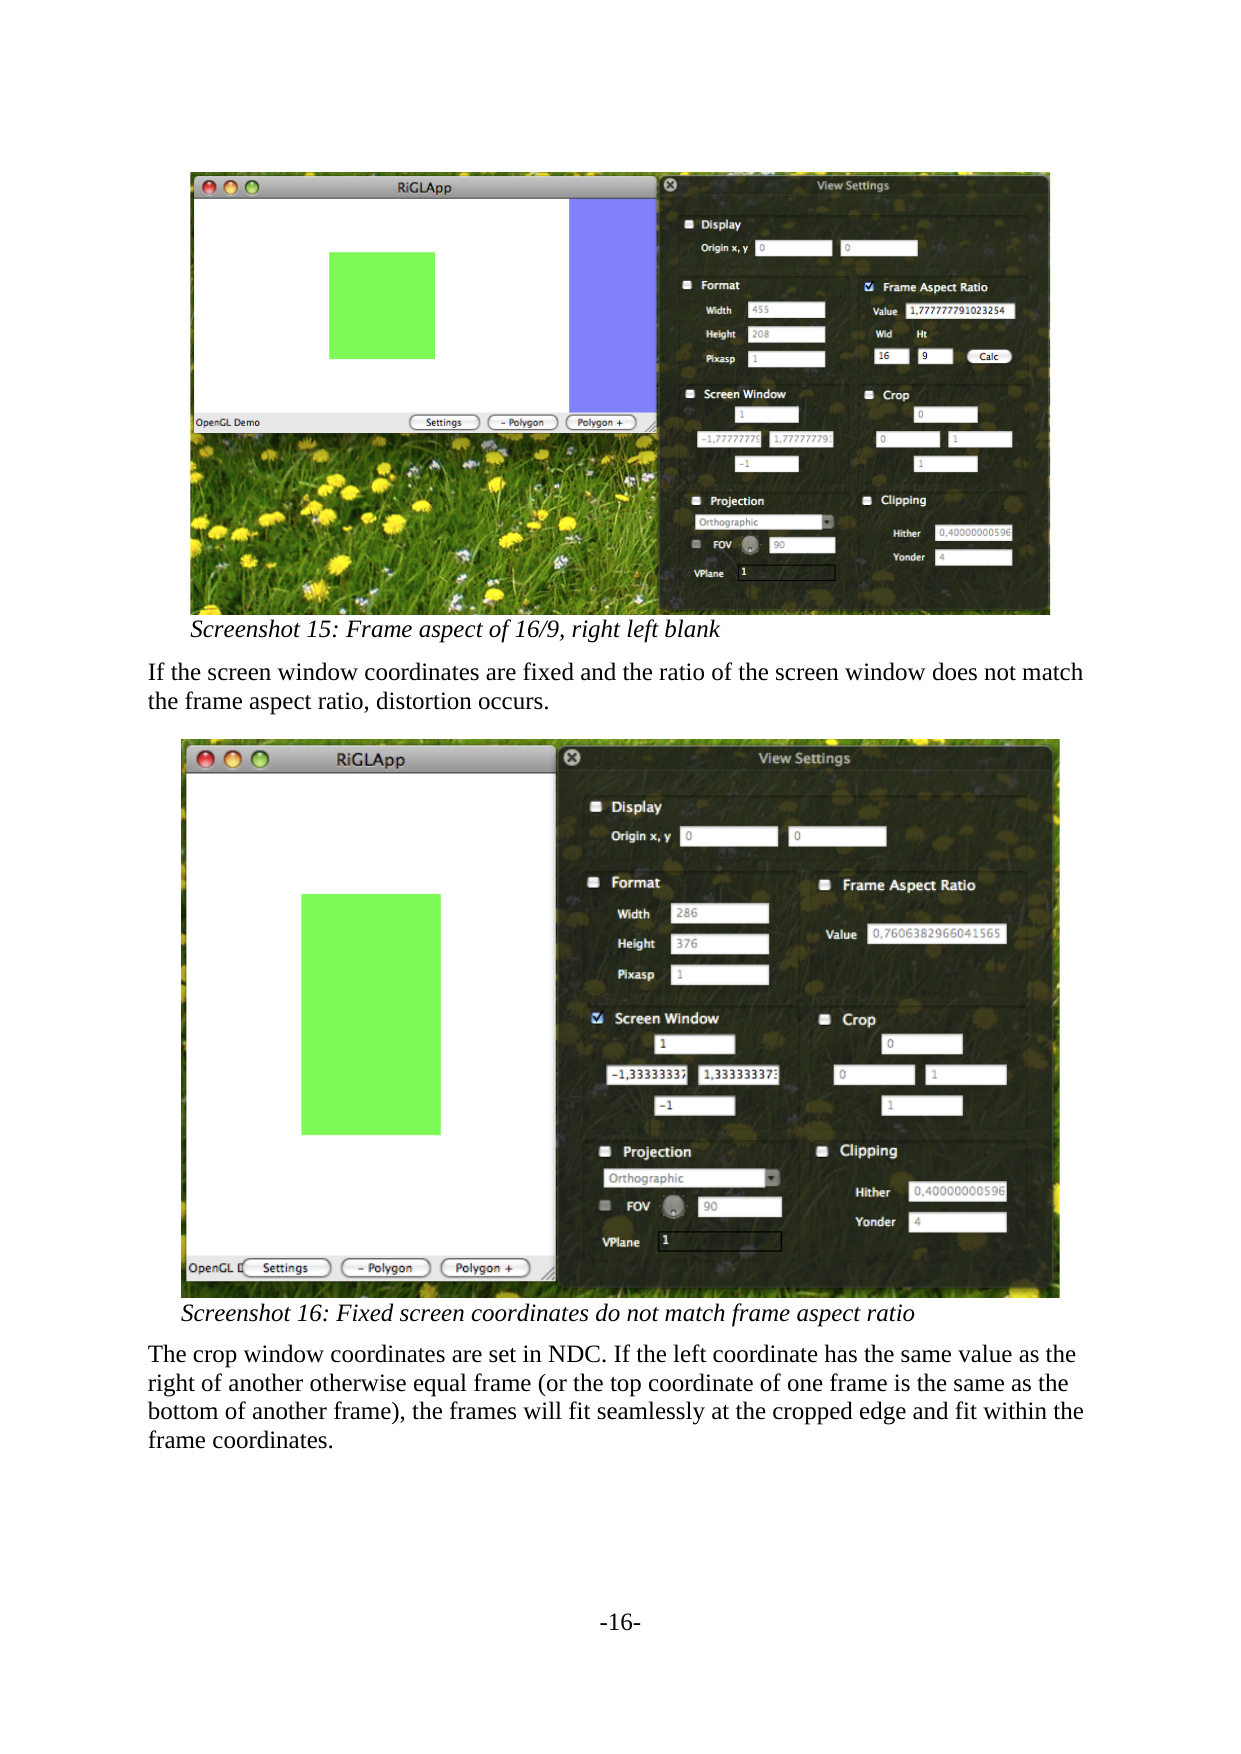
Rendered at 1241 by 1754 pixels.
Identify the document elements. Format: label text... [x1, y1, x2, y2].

text Screenshot 15: Frame aspect of 16/9, right left blank [190, 615, 1050, 643]
picture [181, 739, 1060, 1298]
text The crop window coordinates are set in NDC. If the left coordinate has the same value as the right of another otherwise equal frame (or the top coordinate of one frame is the same as the bottom of another frame), the frames will fit seamlessly at the cropped edge and fit within the frame coordinates. [148, 1339, 1092, 1454]
text If the screen window coordinates are fixed and the ratio of the screen window does not match the frame aspect ratio, distortion occurs. [148, 657, 1092, 715]
picture [190, 172, 1051, 615]
text Screenshot 16: Fixed screen coordinates do not match frame aspect ratio [181, 1298, 1059, 1326]
